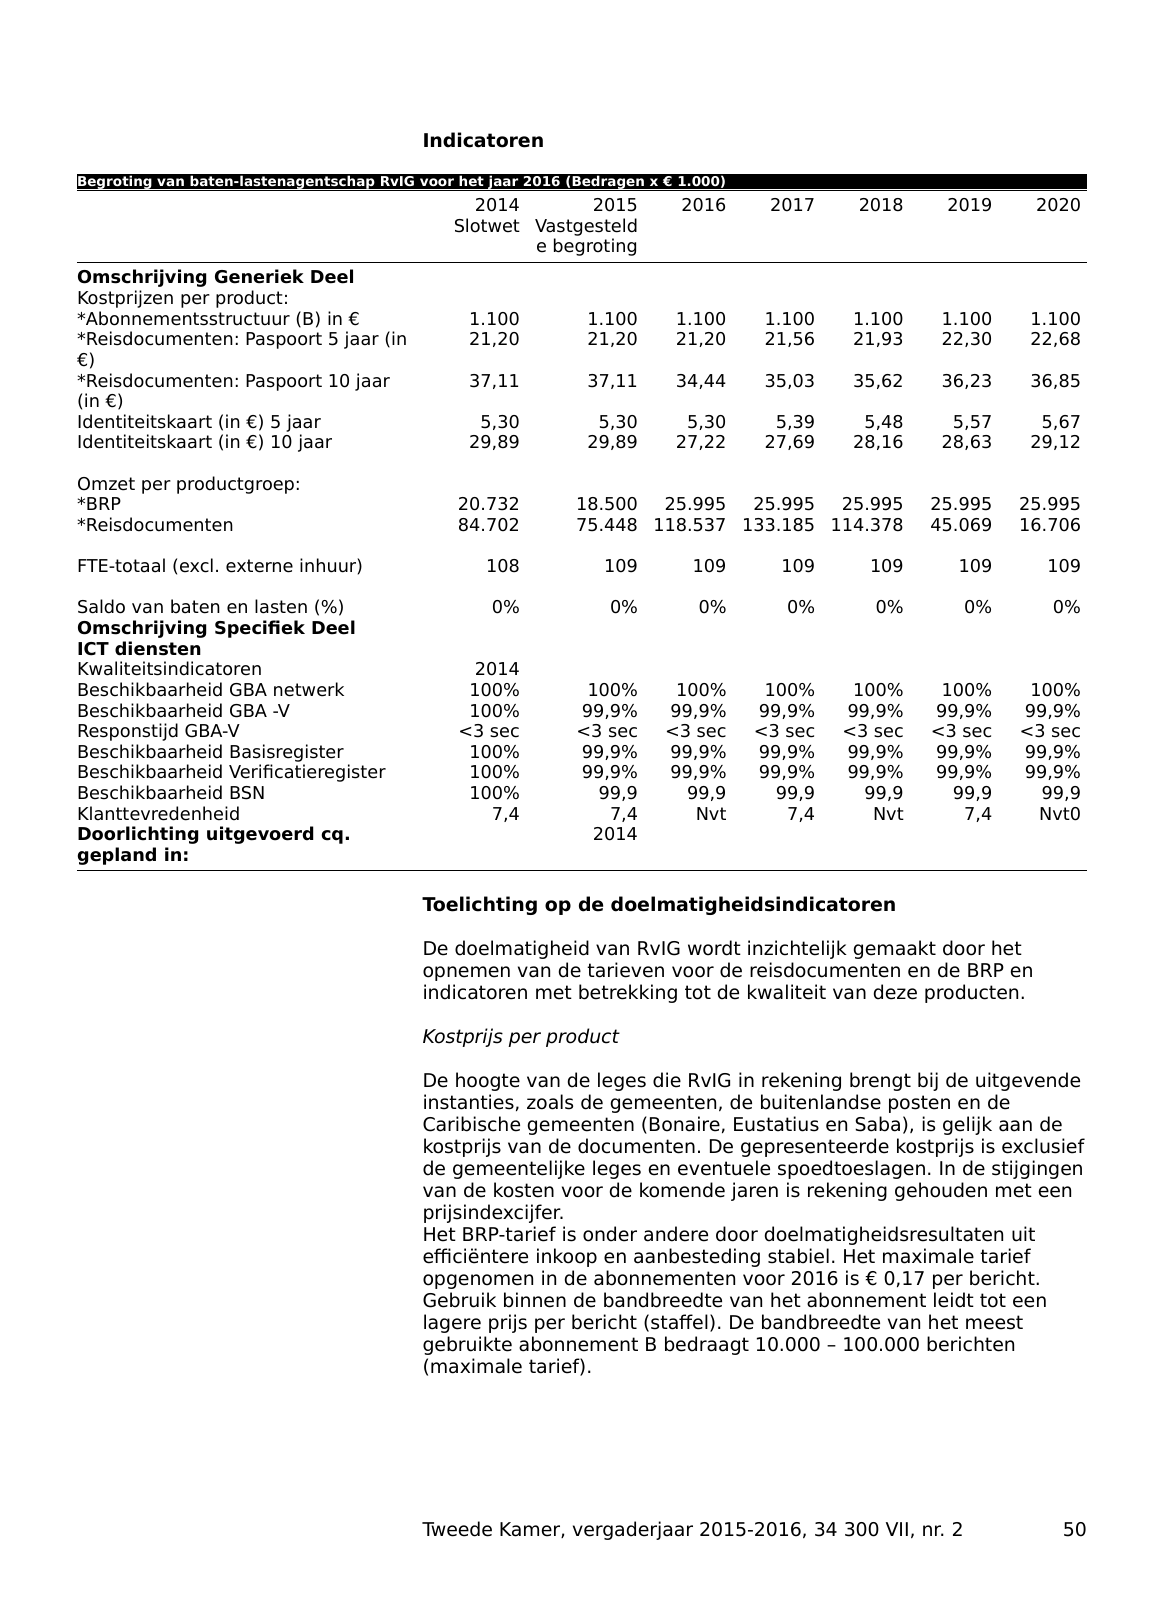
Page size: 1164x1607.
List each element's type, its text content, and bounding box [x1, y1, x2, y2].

table_cell [526, 453, 644, 474]
text Het BRP-tarief is onder andere door doelmatigheidsresultaten uit efficiëntere inkoop en aanbesteding stabiel. Het maximale tarief opgenomen in de abonnementen voor 2016 is € 0,17 per bericht. Gebruik binnen de bandbreedte van het abonnement leidt tot een lagere prijs per bericht (staffel). De bandbreedte van het meest gebruikte abonnement B bedraagt 10.000 – 100.000 berichten (maximale tarief). [422, 1224, 1087, 1378]
table_cell 2015 Vastgestelde begroting [526, 191, 644, 262]
table_cell [998, 824, 1087, 870]
table_cell <3 sec [644, 721, 732, 742]
table_cell 100% [408, 763, 526, 783]
table_cell [408, 474, 526, 494]
table_cell 108 [408, 556, 526, 577]
table_cell [526, 618, 644, 639]
table_cell 0% [408, 598, 526, 618]
table_cell 99,9% [821, 701, 909, 721]
table_cell [998, 639, 1087, 659]
table_cell 21,20 [644, 329, 732, 371]
table_cell Omzet per productgroep: [77, 474, 407, 494]
table_cell 35,03 [732, 371, 821, 412]
table_cell Omschrijving Generiek Deel [77, 263, 407, 288]
table_cell [821, 474, 909, 494]
table_cell [77, 577, 407, 597]
table_cell 18.500 [526, 494, 644, 515]
table_cell [909, 453, 998, 474]
table_cell FTE-totaal (excl. externe inhuur) [77, 556, 407, 577]
table_cell *Abonnementsstructuur (B) in € [77, 309, 407, 329]
table_cell [644, 824, 732, 870]
table_cell 5,57 [909, 412, 998, 432]
table_cell 99,9 [998, 783, 1087, 804]
table_cell 28,63 [909, 433, 998, 453]
table_cell 37,11 [526, 371, 644, 412]
table_cell Saldo van baten en lasten (%) [77, 598, 407, 618]
table_cell [408, 577, 526, 597]
table_cell 99,9% [821, 742, 909, 762]
table_cell 29,89 [408, 433, 526, 453]
table_cell 1.100 [821, 309, 909, 329]
table_cell <3 sec [909, 721, 998, 742]
table_cell 99,9% [644, 763, 732, 783]
table_cell 99,9% [526, 742, 644, 762]
table_cell 100% [408, 783, 526, 804]
table_cell [526, 536, 644, 556]
table_cell [644, 453, 732, 474]
table_cell 84.702 [408, 515, 526, 536]
subtitle Kostprijs per product [422, 1026, 1087, 1048]
table_cell 25.995 [732, 494, 821, 515]
text De doelmatigheid van RvIG wordt inzichtelijk gemaakt door het opnemen van de tarieven voor de reisdocumenten en de BRP en indicatoren met betrekking tot de kwaliteit van deze producten. [422, 938, 1087, 1004]
subtitle Indicatoren [422, 130, 1087, 152]
table_cell [909, 639, 998, 659]
table_cell [77, 191, 407, 262]
table_cell 0% [644, 598, 732, 618]
table_cell 109 [909, 556, 998, 577]
table_cell 0% [526, 598, 644, 618]
table_cell [998, 288, 1087, 309]
table_cell 1.100 [644, 309, 732, 329]
table_cell 2016 [644, 191, 732, 262]
table_cell <3 sec [408, 721, 526, 742]
table_cell [998, 453, 1087, 474]
table_cell 100% [408, 742, 526, 762]
table_cell 27,69 [732, 433, 821, 453]
table_cell [821, 453, 909, 474]
table_cell 5,30 [526, 412, 644, 432]
table_cell 99,9% [998, 763, 1087, 783]
table_cell Identiteitskaart (in €) 5 jaar [77, 412, 407, 432]
table_cell 7,4 [909, 804, 998, 824]
table_cell [821, 536, 909, 556]
table_cell 1.100 [909, 309, 998, 329]
table_cell 1.100 [526, 309, 644, 329]
table_cell 29,12 [998, 433, 1087, 453]
table_cell 100% [408, 680, 526, 701]
table_cell 100% [526, 680, 644, 701]
table_cell [732, 577, 821, 597]
table_cell Nvt [821, 804, 909, 824]
table_cell 0% [909, 598, 998, 618]
table_cell [998, 536, 1087, 556]
table_cell Doorlichting uitgevoerd cq. gepland in: [77, 824, 407, 870]
table_cell <3 sec [821, 721, 909, 742]
table_cell 5,48 [821, 412, 909, 432]
table_cell 21,20 [408, 329, 526, 371]
table_cell [77, 536, 407, 556]
table_cell 7,4 [408, 804, 526, 824]
table_cell [909, 288, 998, 309]
table_cell 1.100 [998, 309, 1087, 329]
table_cell 0% [998, 598, 1087, 618]
table_cell Omschrijving Specifiek Deel [77, 618, 407, 639]
table_cell 25.995 [909, 494, 998, 515]
table_cell Klanttevredenheid [77, 804, 407, 824]
table_cell 100% [408, 701, 526, 721]
table_cell [732, 474, 821, 494]
table_cell 21,56 [732, 329, 821, 371]
table_cell 100% [821, 680, 909, 701]
table_cell [909, 577, 998, 597]
table_cell 37,11 [408, 371, 526, 412]
table_cell Responstijd GBA-V [77, 721, 407, 742]
table_cell 100% [998, 680, 1087, 701]
table_cell [644, 474, 732, 494]
table_cell 75.448 [526, 515, 644, 536]
table_cell [821, 618, 909, 639]
table_cell 45.069 [909, 515, 998, 536]
table_cell [909, 474, 998, 494]
table_cell 133.185 [732, 515, 821, 536]
table_cell [526, 577, 644, 597]
table_cell [644, 618, 732, 639]
table_cell [732, 288, 821, 309]
table_cell 99,9% [644, 701, 732, 721]
table_cell 35,62 [821, 371, 909, 412]
table_cell [526, 659, 644, 680]
table_cell [909, 824, 998, 870]
table_cell Identiteitskaart (in €) 10 jaar [77, 433, 407, 453]
table_cell [998, 263, 1087, 288]
table_cell [998, 474, 1087, 494]
table_cell 2014 Slotwet [408, 191, 526, 262]
table_cell <3 sec [526, 721, 644, 742]
table_header Begroting van baten-lastenagentschap RvIG voor het jaar 2016 (Bedragen x € 1.000) [77, 174, 1087, 189]
table_cell 2014 [408, 659, 526, 680]
table_cell [644, 536, 732, 556]
table_cell [77, 453, 407, 474]
table_cell 99,9% [909, 701, 998, 721]
table_cell [408, 639, 526, 659]
table_cell [644, 288, 732, 309]
table_cell 99,9 [821, 783, 909, 804]
table_cell [732, 536, 821, 556]
table_cell [408, 263, 526, 288]
table_cell 99,9% [909, 742, 998, 762]
table_cell [732, 639, 821, 659]
table_cell 99,9% [998, 701, 1087, 721]
table_cell Beschikbaarheid BSN [77, 783, 407, 804]
table_cell Beschikbaarheid GBA -V [77, 701, 407, 721]
table_cell *Reisdocumenten [77, 515, 407, 536]
table_cell 0% [732, 598, 821, 618]
table_cell 7,4 [732, 804, 821, 824]
table_cell 5,30 [644, 412, 732, 432]
table_cell [821, 659, 909, 680]
table_cell *Reisdocumenten: Paspoort 5 jaar (in €) [77, 329, 407, 371]
table_cell 118.537 [644, 515, 732, 536]
table_cell Beschikbaarheid GBA netwerk [77, 680, 407, 701]
table_cell [526, 288, 644, 309]
table_cell [998, 618, 1087, 639]
table_cell [909, 536, 998, 556]
table_cell [821, 288, 909, 309]
table_cell 1.100 [408, 309, 526, 329]
table_cell [909, 618, 998, 639]
table_cell 20.732 [408, 494, 526, 515]
table_cell 109 [821, 556, 909, 577]
text De hoogte van de leges die RvIG in rekening brengt bij de uitgevende instanties, zoals de gemeenten, de buitenlandse posten en de Caribische gemeenten (Bonaire, Eustatius en Saba), is gelijk aan de kostprijs van de documenten. De gepresenteerde kostprijs is exclusief de gemeentelijke leges en eventuele spoedtoeslagen. In de stijgingen van de kosten voor de komende jaren is rekening gehouden met een prijsindexcijfer. [422, 1070, 1087, 1224]
table_cell 29,89 [526, 433, 644, 453]
table_cell 100% [732, 680, 821, 701]
table_cell 99,9 [732, 783, 821, 804]
table_cell <3 sec [732, 721, 821, 742]
table_cell [732, 263, 821, 288]
table_cell [732, 824, 821, 870]
table_cell 114.378 [821, 515, 909, 536]
table_cell Beschikbaarheid Basisregister [77, 742, 407, 762]
table_cell 2014 [526, 824, 644, 870]
table_cell [526, 639, 644, 659]
table_cell 16.706 [998, 515, 1087, 536]
table_cell 99,9% [644, 742, 732, 762]
table_cell 2018 [821, 191, 909, 262]
table_cell 5,67 [998, 412, 1087, 432]
table_cell [732, 618, 821, 639]
table_cell 99,9% [526, 763, 644, 783]
table_cell 28,16 [821, 433, 909, 453]
table_cell 25.995 [998, 494, 1087, 515]
table_cell 100% [909, 680, 998, 701]
table_cell [821, 639, 909, 659]
table_cell [732, 659, 821, 680]
table_cell [408, 453, 526, 474]
table_cell 99,9 [644, 783, 732, 804]
table_cell 99,9% [526, 701, 644, 721]
table_cell 27,22 [644, 433, 732, 453]
table_cell 25.995 [644, 494, 732, 515]
table_cell [732, 453, 821, 474]
table_cell [644, 263, 732, 288]
table_cell 109 [998, 556, 1087, 577]
table_cell [644, 577, 732, 597]
table_cell [408, 618, 526, 639]
table_cell [644, 659, 732, 680]
table_cell 34,44 [644, 371, 732, 412]
table_cell 5,30 [408, 412, 526, 432]
table_cell [408, 824, 526, 870]
table_cell 7,4 [526, 804, 644, 824]
table_cell 36,23 [909, 371, 998, 412]
table_cell 99,9% [821, 763, 909, 783]
table_cell 109 [526, 556, 644, 577]
table_cell Kostprijzen per product: [77, 288, 407, 309]
table_cell ICT diensten [77, 639, 407, 659]
table_cell 2017 [732, 191, 821, 262]
table_cell [526, 474, 644, 494]
table_cell Nvt [644, 804, 732, 824]
table_cell 99,9% [998, 742, 1087, 762]
table_cell [821, 577, 909, 597]
table_cell [821, 263, 909, 288]
table_cell Beschikbaarheid Verificatieregister [77, 763, 407, 783]
table_cell 21,20 [526, 329, 644, 371]
table_cell 0% [821, 598, 909, 618]
table_cell [909, 659, 998, 680]
table_cell Nvt0 [998, 804, 1087, 824]
subtitle Toelichting op de doelmatigheidsindicatoren [422, 893, 1087, 916]
table_cell [998, 577, 1087, 597]
table_cell 2020 [998, 191, 1087, 262]
table_cell <3 sec [998, 721, 1087, 742]
table_cell 99,9% [732, 701, 821, 721]
table_cell 100% [644, 680, 732, 701]
table_cell Kwaliteitsindicatoren [77, 659, 407, 680]
table_cell 1.100 [732, 309, 821, 329]
table_cell 99,9% [909, 763, 998, 783]
table_cell [821, 824, 909, 870]
table_cell [526, 263, 644, 288]
table_cell 22,68 [998, 329, 1087, 371]
table_cell 99,9 [526, 783, 644, 804]
table_cell [998, 659, 1087, 680]
table_cell *Reisdocumenten: Paspoort 10 jaar (in €) [77, 371, 407, 412]
table_cell 21,93 [821, 329, 909, 371]
table_cell 36,85 [998, 371, 1087, 412]
table_cell 99,9% [732, 763, 821, 783]
table_cell 2019 [909, 191, 998, 262]
table_cell 99,9% [732, 742, 821, 762]
table_cell [408, 536, 526, 556]
table_cell [909, 263, 998, 288]
table_cell 109 [732, 556, 821, 577]
table_cell [644, 639, 732, 659]
table_cell 22,30 [909, 329, 998, 371]
table_cell *BRP [77, 494, 407, 515]
table_cell 109 [644, 556, 732, 577]
table_cell [408, 288, 526, 309]
table_cell 99,9 [909, 783, 998, 804]
table_cell 25.995 [821, 494, 909, 515]
table_cell 5,39 [732, 412, 821, 432]
